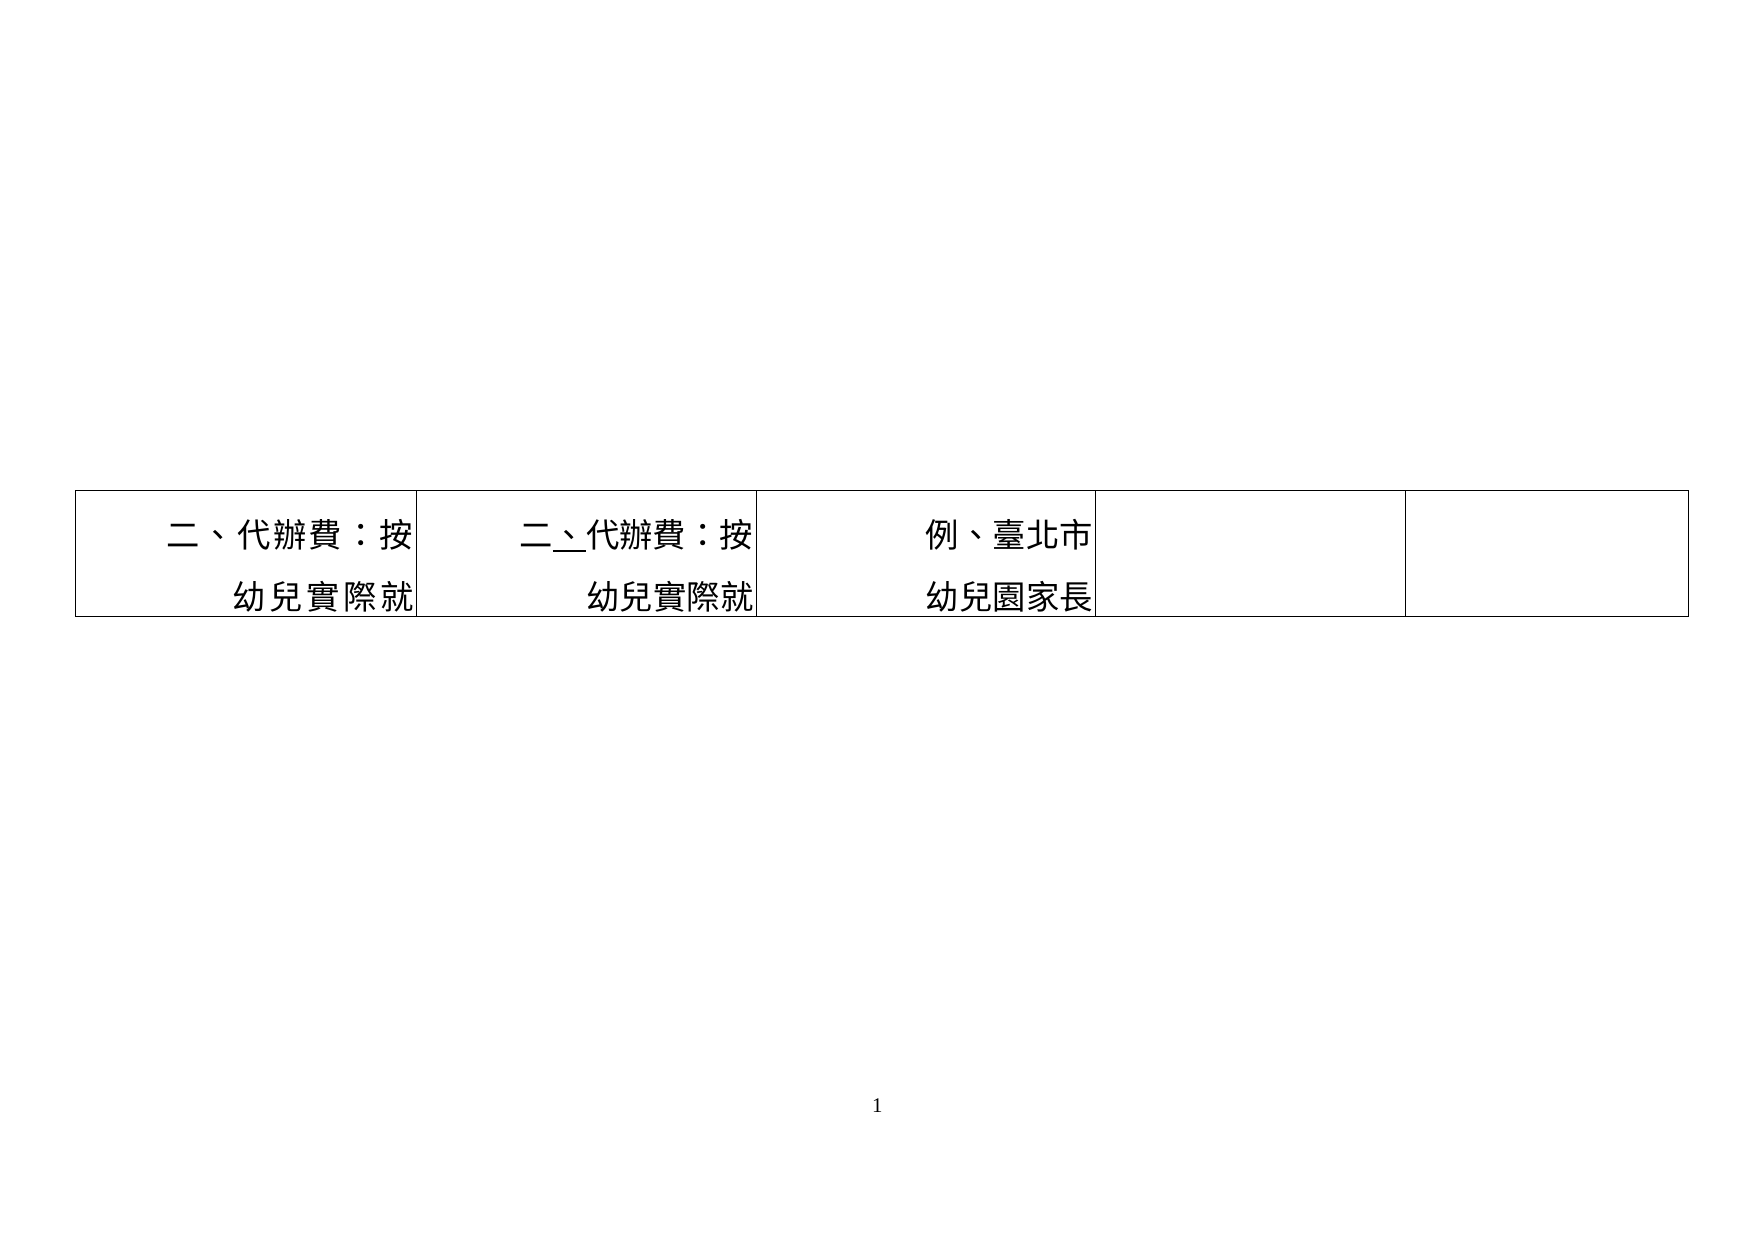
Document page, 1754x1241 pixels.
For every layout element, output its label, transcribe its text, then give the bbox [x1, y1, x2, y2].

table_cell 例、臺北市幼兒園家長 [757, 491, 1095, 616]
table_cell 二、代辦費：按幼兒實際就 [76, 491, 416, 616]
table_cell [1406, 491, 1688, 616]
table_cell 二、代辦費：按幼兒實際就 [417, 491, 756, 616]
table_cell [1096, 491, 1405, 616]
